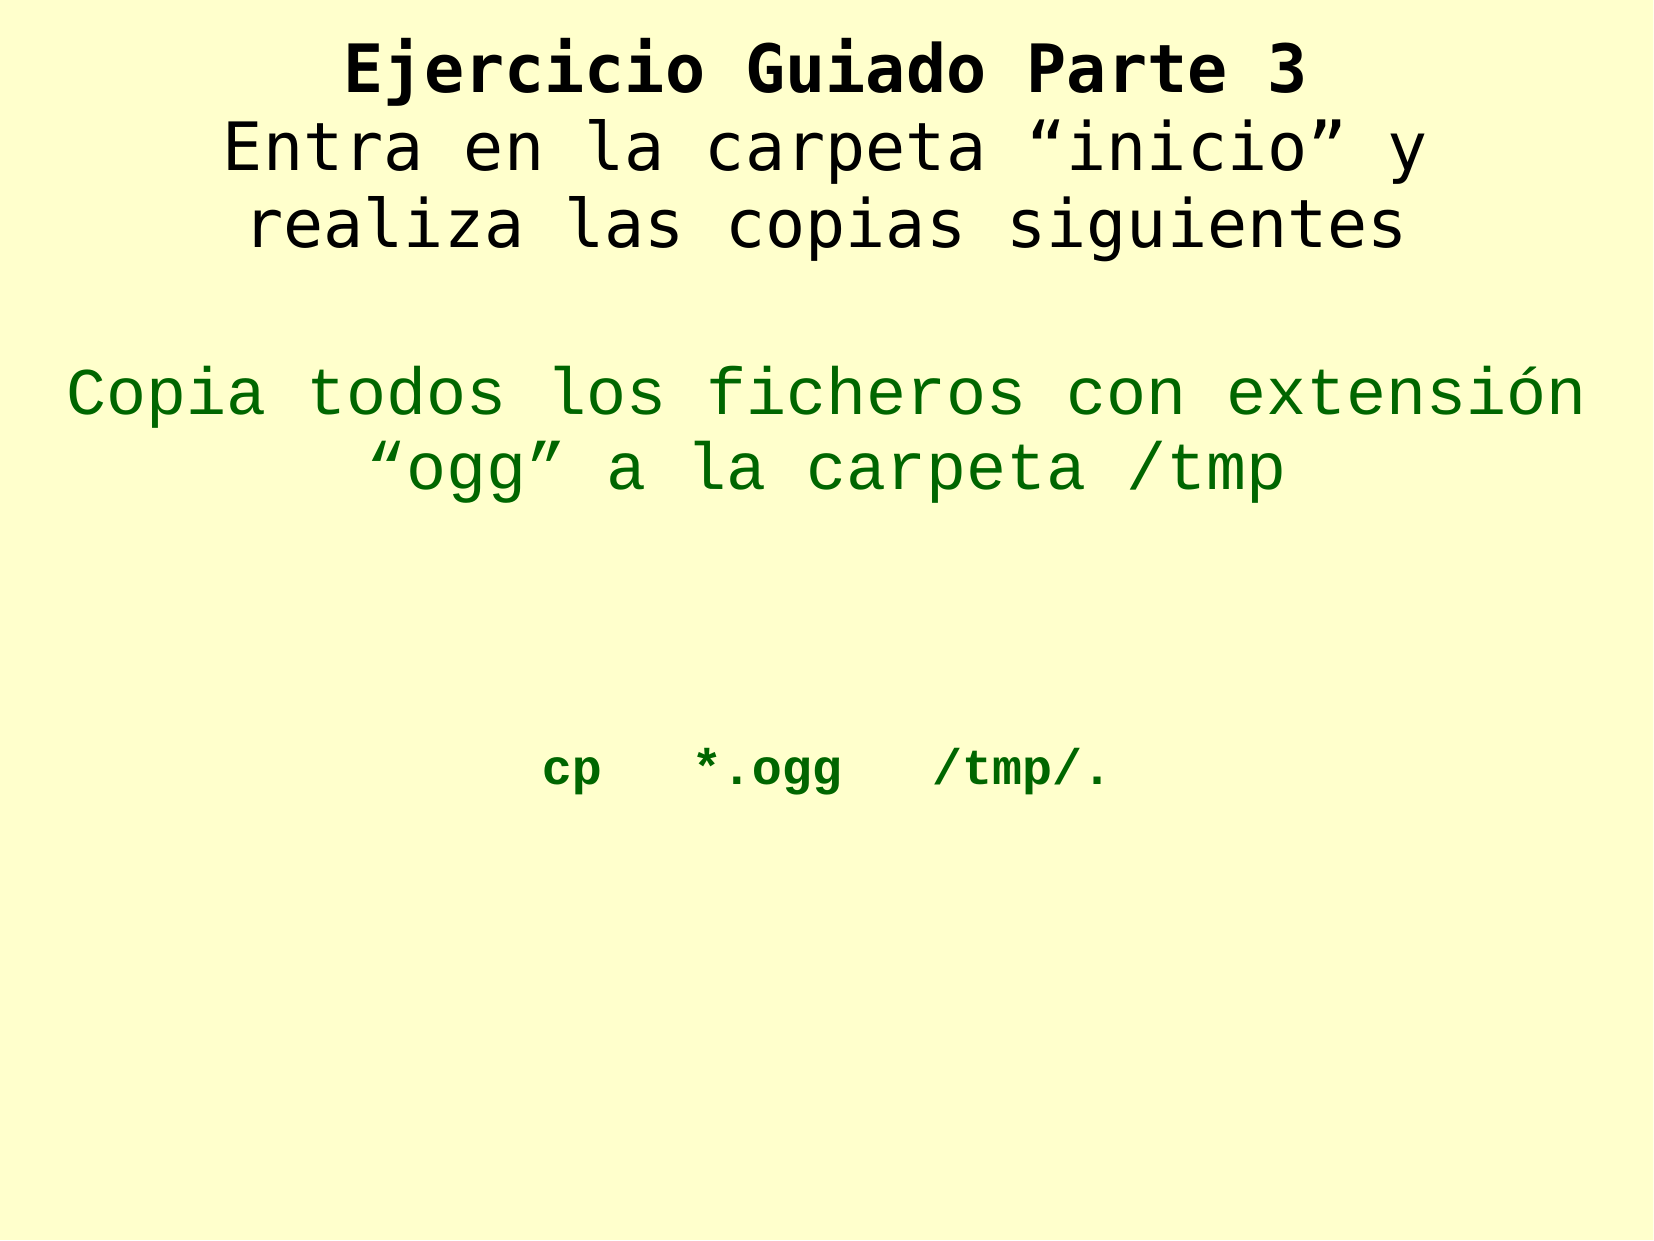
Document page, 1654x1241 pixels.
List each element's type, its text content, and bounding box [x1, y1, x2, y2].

text_box cp *.ogg /tmp/. [0, 735, 1654, 857]
text_box Copia todos los ficheros con extensión “ogg” a la carpeta /tmp [23, 351, 1630, 518]
title Ejercicio Guiado Parte 3 Entra en la carpeta “inicio” y realiza las copias siguientes [82, 30, 1571, 264]
